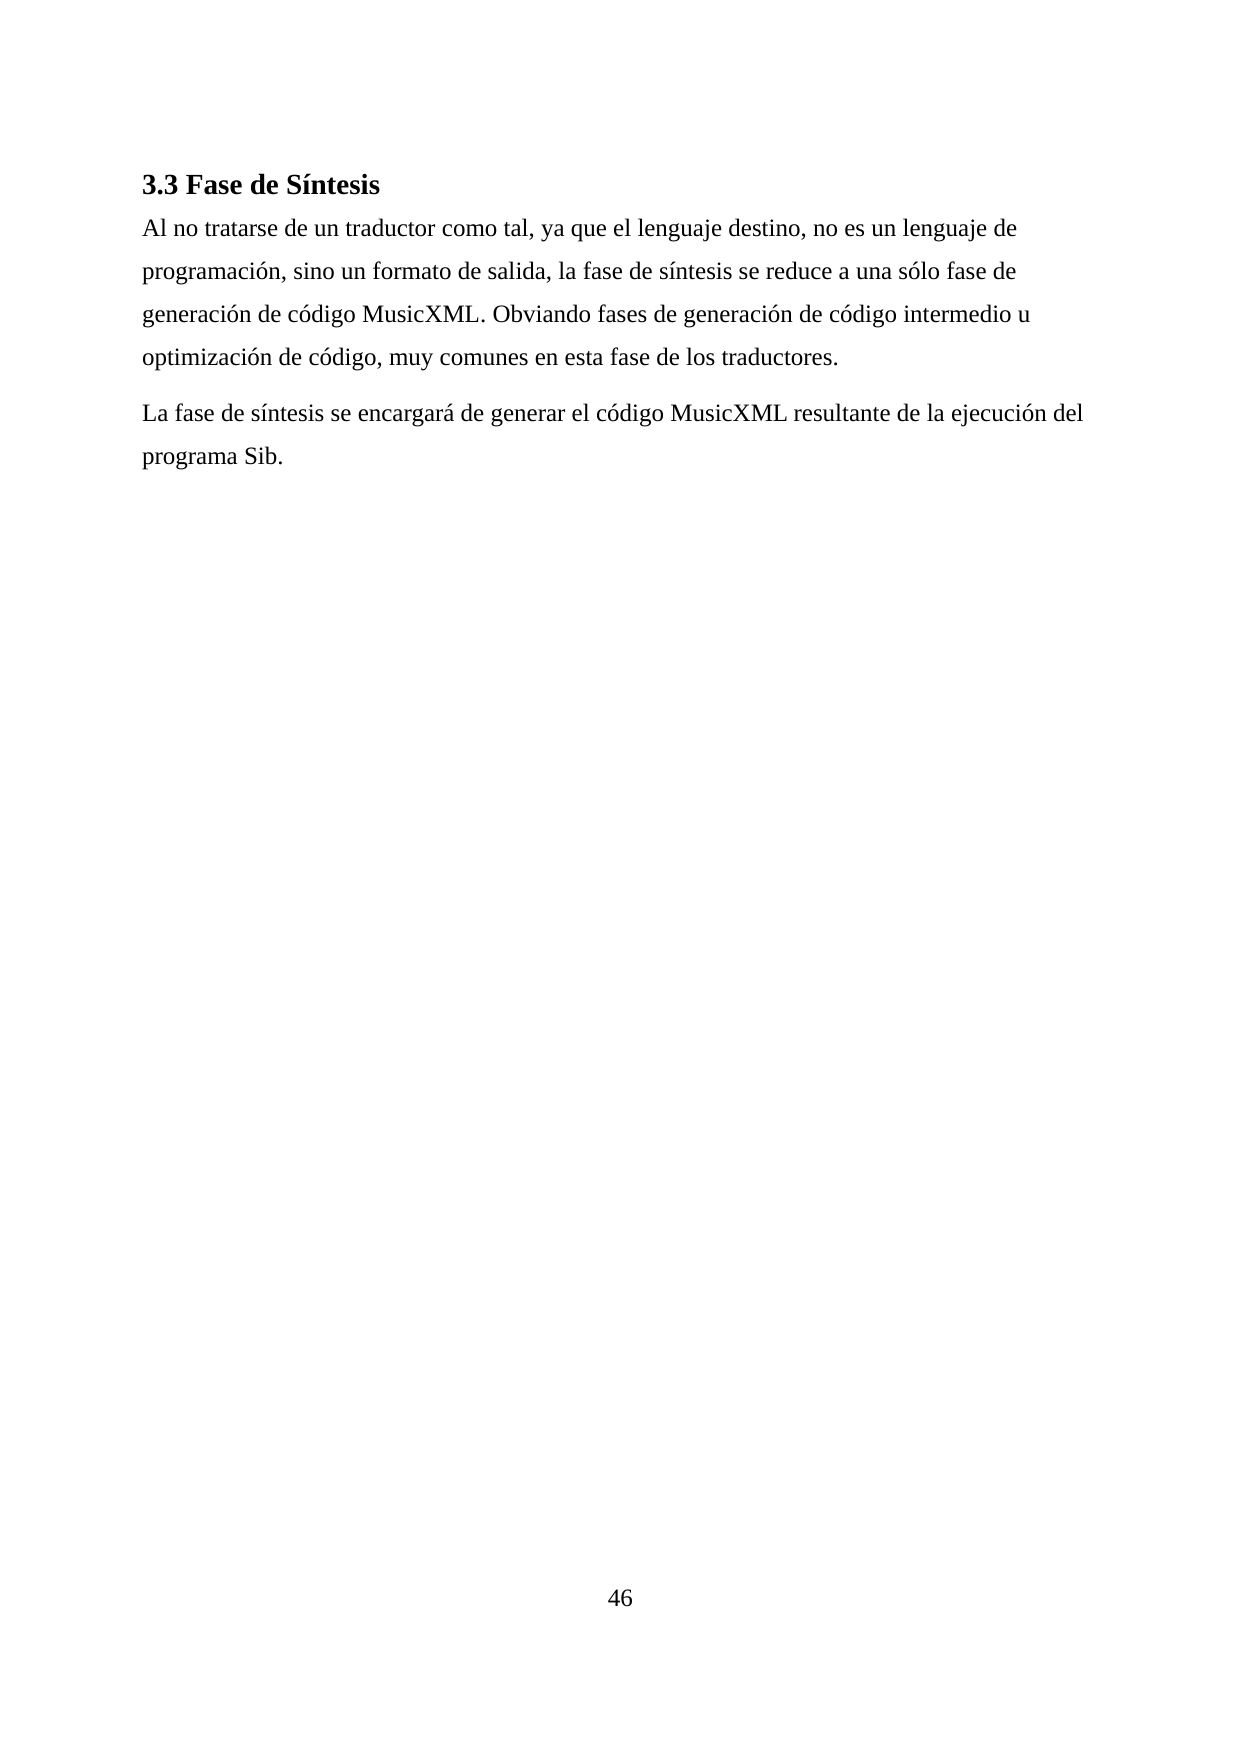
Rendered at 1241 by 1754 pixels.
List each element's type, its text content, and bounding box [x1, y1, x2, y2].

text Al no tratarse de un traductor como tal, ya que el lenguaje destino, no es un lenguaje de programación, sino un formato de salida, la fase de síntesis se reduce a una sólo fase de generación de código MusicXML. Obviando fases de generación de código intermedio u optimización de código, muy comunes en esta fase de los traductores. [142, 213, 1098, 371]
text La fase de síntesis se encargará de generar el código MusicXML resultante de la ejecución del programa Sib. [142, 398, 1098, 470]
subtitle 3.3 Fase de Síntesis [142, 167, 1098, 200]
